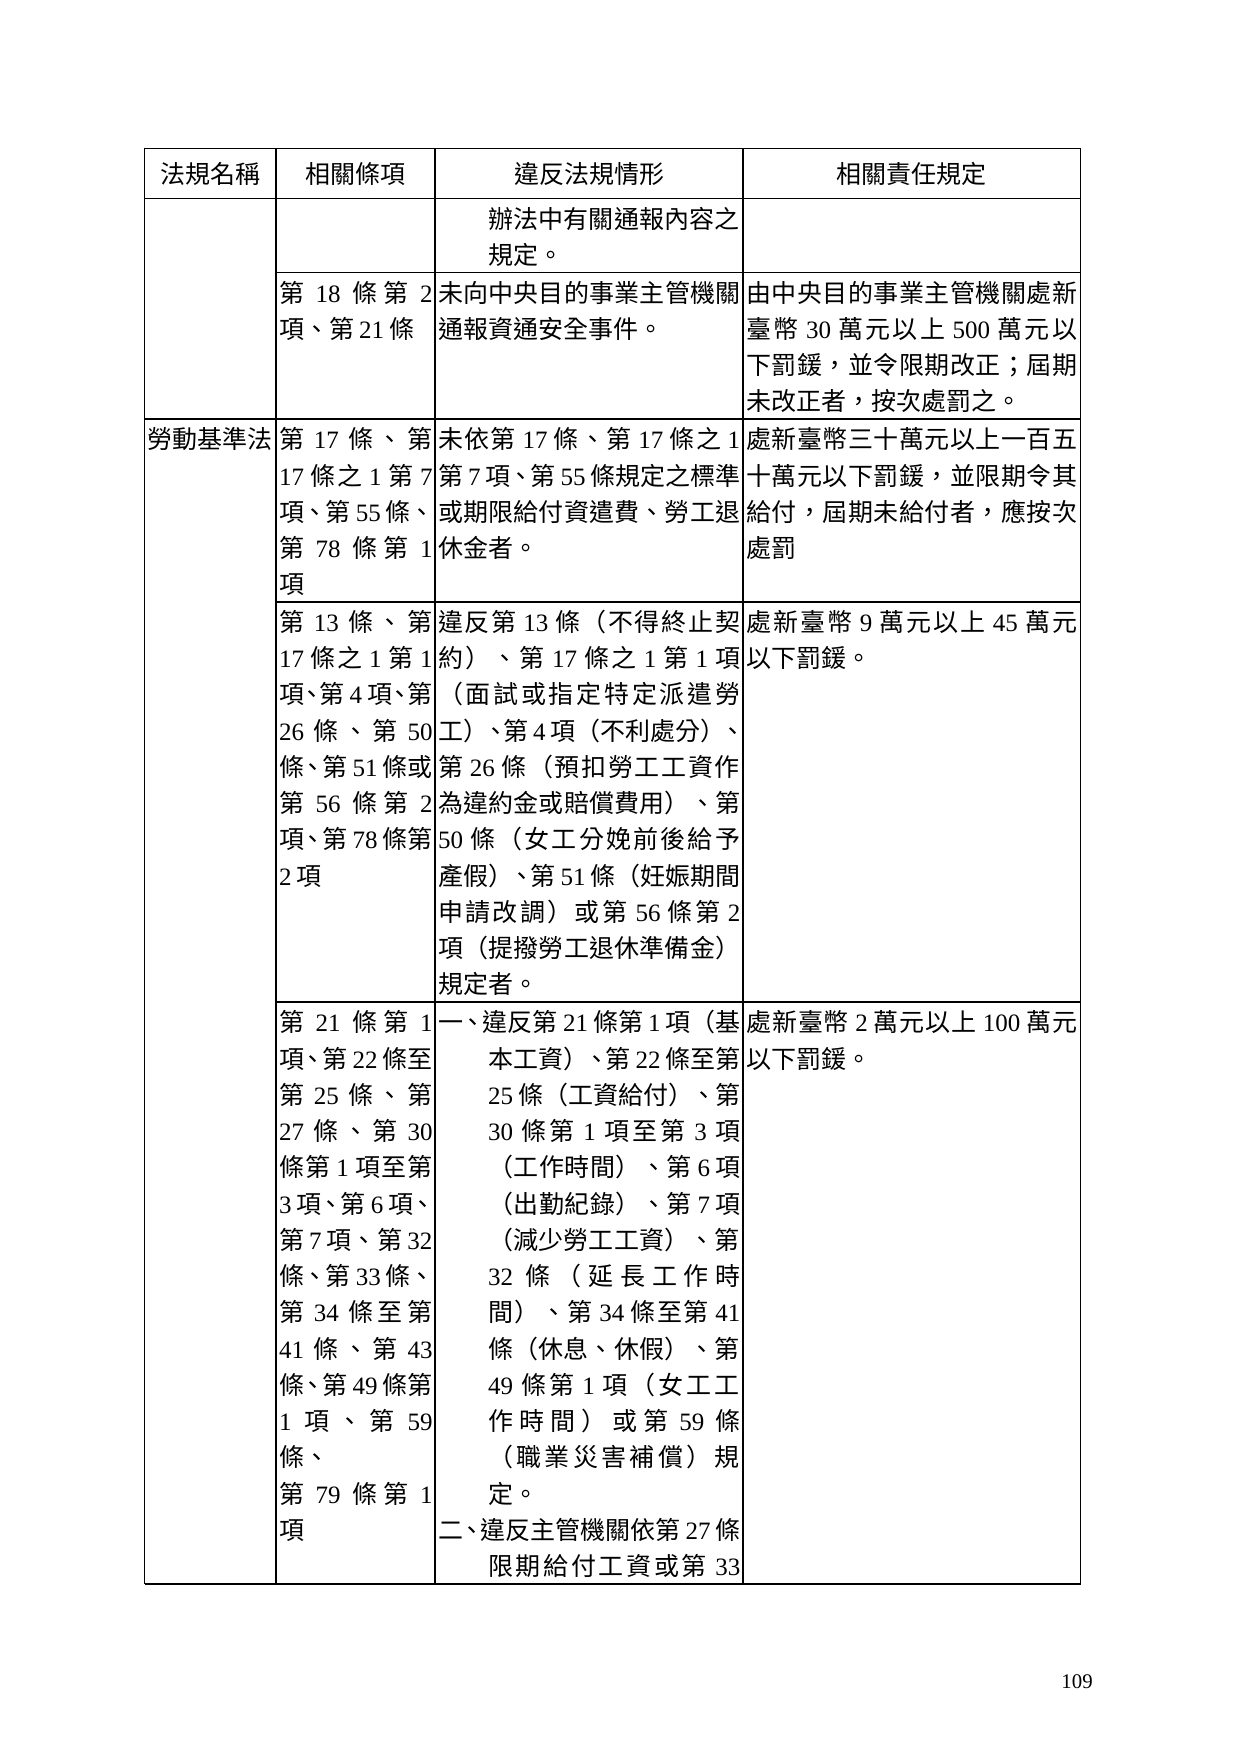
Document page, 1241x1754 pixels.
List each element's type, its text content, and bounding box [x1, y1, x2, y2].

table_cell 第21條第1項、第22條至第25條、第27條、第30條第1項至第3項、第6項、第7項、第32條、第33條、第34條至第41條、第43條、第49條第1項、第59條、 第79條第1項 [277, 1003, 434, 1583]
table_cell 一、違反第21條第1項（基本工資）、第22條至第25條（工資給付）、第30條第1項至第3項（工作時間）、第6項（出勤紀錄）、第7項（減少勞工工資）、第32條（延長工作時間）、第34條至第41條（休息、休假）、第49條第1項（女工工作時間）或第59條（職業災害補償）規定。 二、違反主管機關依第27條限期給付工資或第33 [436, 1003, 742, 1583]
table_cell [145, 199, 275, 418]
table_cell 處新臺幣三十萬元以上一百五十萬元以下罰鍰，並限期令其給付，屆期未給付者，應按次處罰 [744, 420, 1080, 601]
table_cell 處新臺幣2萬元以上100萬元以下罰鍰。 [744, 1003, 1080, 1583]
table_cell 違反第13條（不得終止契約）、第17條之1第1項（面試或指定特定派遣勞工）、第4項（不利處分）、第26條（預扣勞工工資作為違約金或賠償費用）、第50條（女工分娩前後給予產假）、第51條（妊娠期間申請改調）或第56條第2項（提撥勞工退休準備金）規定者。 [436, 603, 742, 1001]
table_cell 未依第17條、第17條之1第7項、第55條規定之標準或期限給付資遣費、勞工退休金者。 [436, 420, 742, 601]
table_cell 由中央目的事業主管機關處新臺幣30萬元以上500萬元以下罰鍰，並令限期改正；屆期未改正者，按次處罰之。 [744, 273, 1080, 418]
table_cell 第18條第2項、第21條 [277, 273, 434, 418]
table_cell 勞動基準法 [145, 420, 275, 1583]
table_cell 第17條、第17條之1第7項、第55條、第78條第1項 [277, 420, 434, 601]
table_cell 第13條、第17條之1第1項、第4項、第26條、第50條、第51條或第56條第2項、第78條第2項 [277, 603, 434, 1001]
table_header 相關條項 [277, 149, 434, 197]
table_cell 處新臺幣9萬元以上45萬元以下罰鍰。 [744, 603, 1080, 1001]
table_cell [277, 199, 434, 272]
table_header 法規名稱 [145, 149, 275, 197]
table_cell [744, 199, 1080, 272]
table_header 相關責任規定 [744, 149, 1080, 197]
table_header 違反法規情形 [436, 149, 742, 197]
table_cell 辦法中有關通報內容之規定。 [436, 199, 742, 272]
table_cell 未向中央目的事業主管機關通報資通安全事件。 [436, 273, 742, 418]
